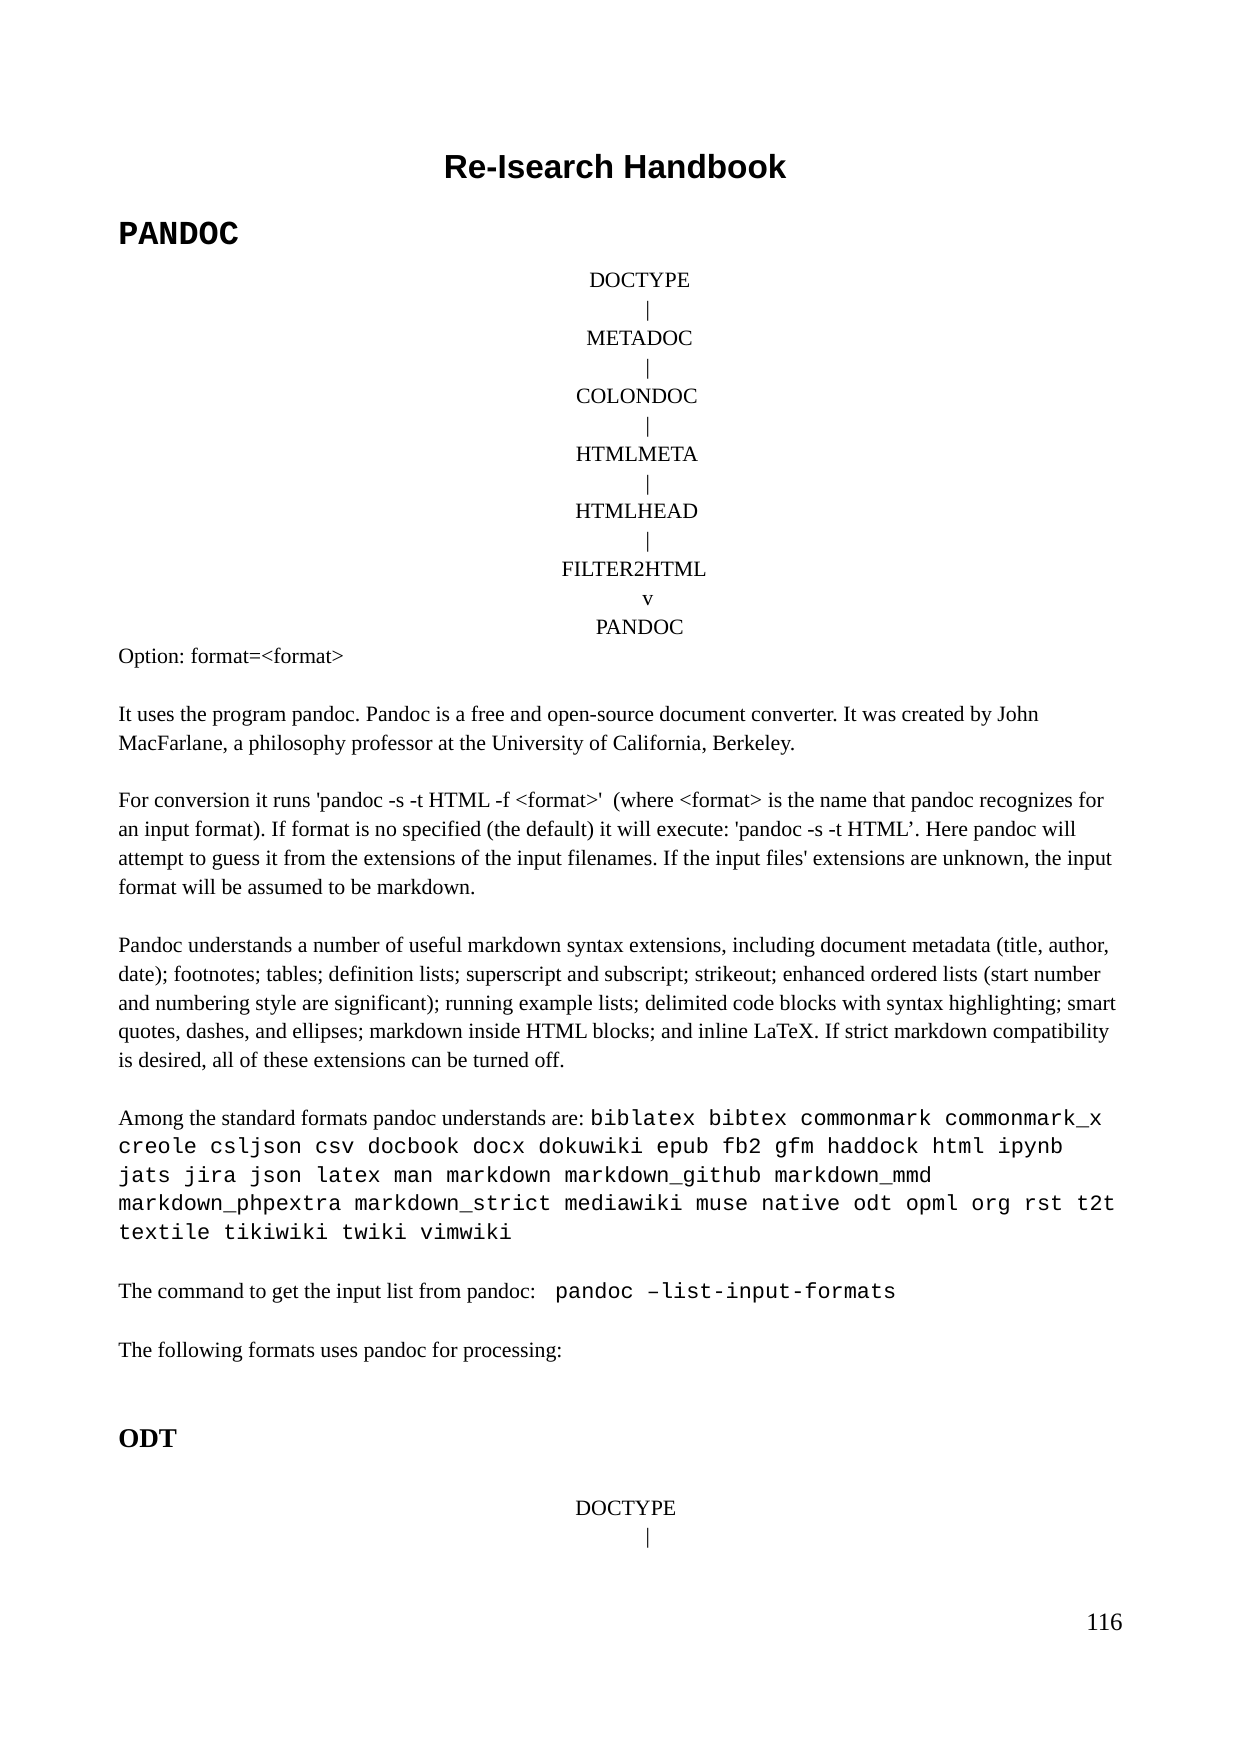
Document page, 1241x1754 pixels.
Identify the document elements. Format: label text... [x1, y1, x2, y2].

text | [118, 296, 1122, 321]
text HTMLMETA [118, 441, 1122, 466]
text Pandoc understands a number of useful markdown syntax extensions, including document metadata (title, author, date); footnotes; tables; definition lists; superscript and subscript; strikeout; enhanced ordered lists (start number and numbering style are significant); running example lists; delimited code blocks with syntax highlighting; smart quotes, dashes, and ellipses; markdown inside HTML blocks; and inline LaTeX. If strict markdown compatibility is desired, all of these extensions can be turned off. [118, 932, 1122, 1073]
text The command to get the input list from pandoc: pandoc –list-input-formats [118, 1278, 1122, 1305]
text The following formats uses pandoc for processing: [118, 1337, 1122, 1362]
text Option: format=<format> [118, 643, 1122, 668]
text | [118, 527, 1122, 553]
text DOCTYPE [118, 1494, 1122, 1520]
text METADOC [118, 325, 1122, 350]
text | [118, 412, 1122, 437]
text Among the standard formats pandoc understands are: biblatex bibtex commonmark commonmark_x creole csljson csv docbook docx dokuwiki epub fb2 gfm haddock html ipynb jats jira json latex man markdown markdown_github markdown_mmd markdown_phpextra markdown_strict mediawiki muse native odt opml org rst t2t textile tikiwiki twiki vimwiki [118, 1105, 1122, 1246]
text | [118, 469, 1122, 495]
text For conversion it runs 'pandoc -s -t HTML -f <format>' (where <format> is the name that pandoc recognizes for an input format). If format is no specified (the default) it will execute: 'pandoc -s -t HTML’. Here pandoc will attempt to guess it from the extensions of the input filenames. If the input files' extensions are unknown, the input format will be assumed to be markdown. [118, 787, 1122, 899]
text COLONDOC [118, 383, 1122, 408]
subtitle ODT [118, 1422, 1122, 1453]
text It uses the program pandoc. Pandoc is a free and open-source document converter. It was created by John MacFarlane, a philosophy professor at the University of California, Berkeley. [118, 701, 1122, 755]
text | [118, 1523, 1122, 1549]
text FILTER2HTML [118, 556, 1122, 582]
text HTMLHEAD [118, 498, 1122, 524]
subtitle PANDOC [118, 216, 1122, 254]
text PANDOC [118, 614, 1122, 639]
text DOCTYPE [118, 267, 1122, 292]
text v [118, 585, 1122, 611]
text | [118, 354, 1122, 379]
